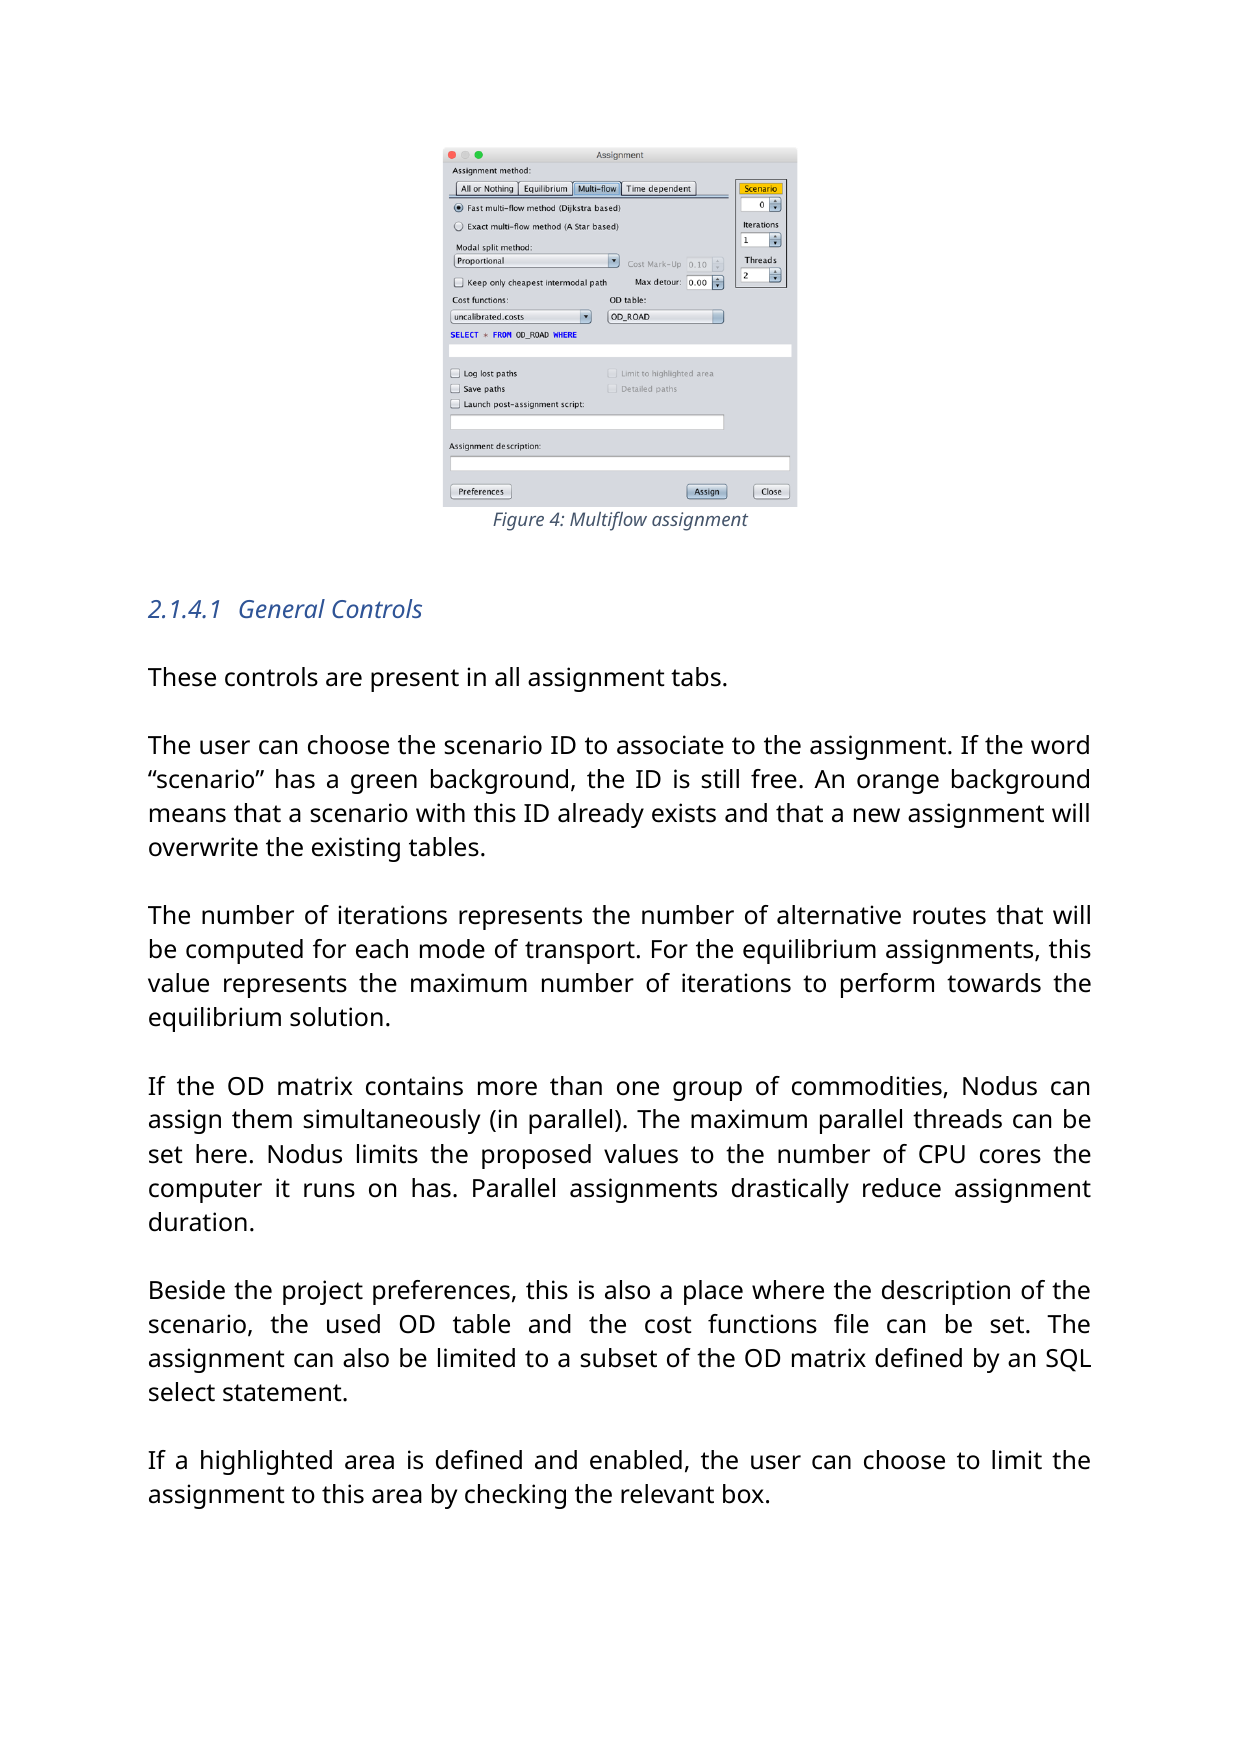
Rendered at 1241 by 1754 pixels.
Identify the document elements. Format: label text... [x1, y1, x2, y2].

text Beside the project preferences, this is also a place where the description of the scenario, the used OD table and the cost functions file can be set. The assignment can also be limited to a subset of the OD matrix defined by an SQL select statement. [148, 1272, 1093, 1409]
subtitle General Controls [148, 591, 1093, 625]
text These controls are present in all assignment tabs. [148, 659, 1093, 693]
text If a highlighted area is defined and enabled, the user can choose to limit the assignment to this area by checking the relevant box. [148, 1443, 1093, 1511]
text Figure 4: Multiflow assignment [148, 507, 1093, 532]
text The number of iterations represents the number of alternative routes that will be computed for each mode of transport. For the equilibrium assignments, this value represents the maximum number of iterations to perform towards the equilibrium solution. [148, 898, 1093, 1034]
text The user can choose the scenario ID to associate to the assignment. If the word “scenario” has a green background, the ID is still free. An orange background means that a scenario with this ID already exists and that a new assignment will overwrite the existing tables. [148, 727, 1093, 864]
text If the OD matrix contains more than one group of commodities, Nodus can assign them simultaneously (in parallel). The maximum parallel threads can be set here. Nodus limits the proposed values to the number of CPU cores the computer it runs on has. Parallel assignments drastically reduce assignment duration. [148, 1068, 1093, 1238]
picture [442, 147, 798, 507]
